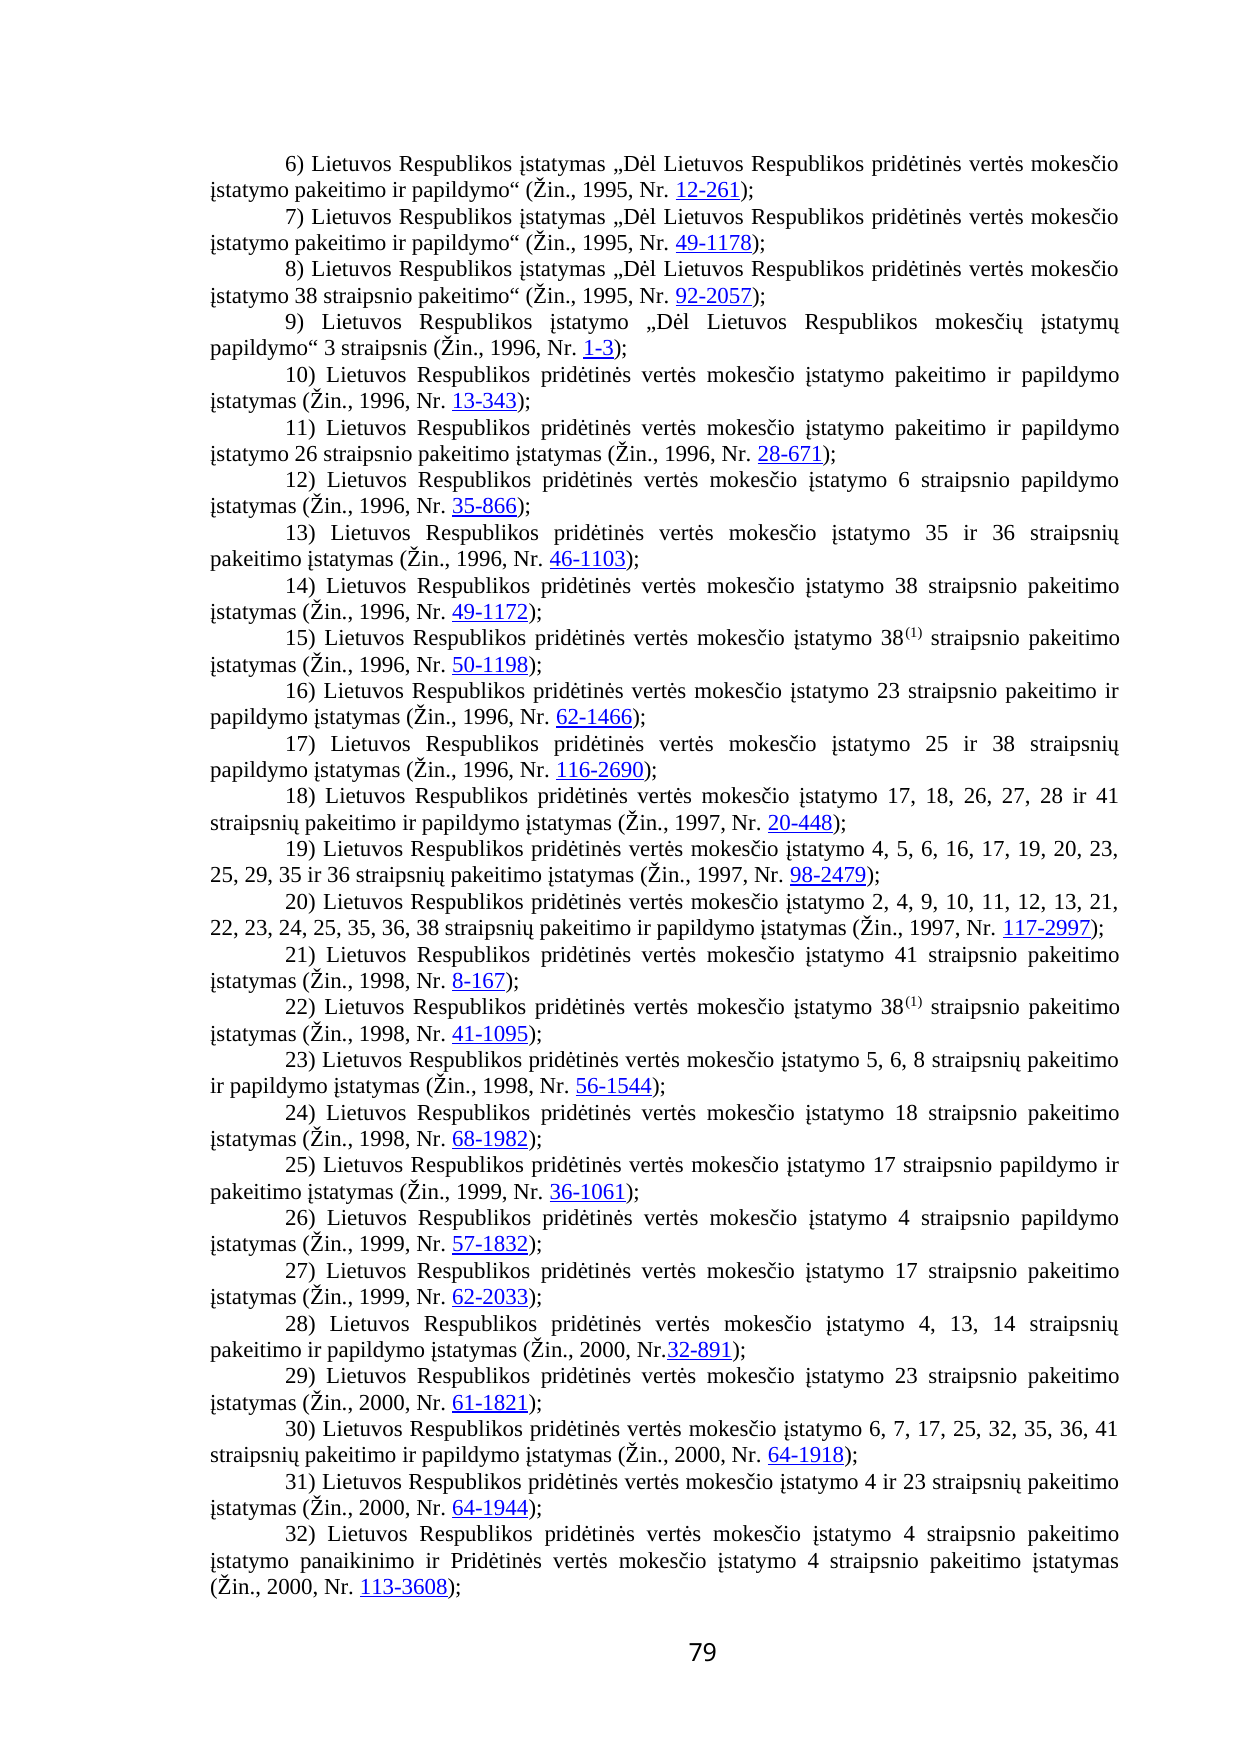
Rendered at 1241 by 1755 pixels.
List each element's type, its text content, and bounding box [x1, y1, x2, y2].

text 32) Lietuvos Respublikos pridėtinės vertės mokesčio įstatymo 4 straipsnio pakeitimo įstatymo panaikinimo ir Pridėtinės vertės mokesčio įstatymo 4 straipsnio pakeitimo įstatymas (Žin., 2000, Nr. 113-3608); [210, 1520, 1120, 1599]
text 15) Lietuvos Respublikos pridėtinės vertės mokesčio įstatymo 38(1) straipsnio pakeitimo įstatymas (Žin., 1996, Nr. 50-1198); [210, 624, 1120, 677]
text 14) Lietuvos Respublikos pridėtinės vertės mokesčio įstatymo 38 straipsnio pakeitimo įstatymas (Žin., 1996, Nr. 49-1172); [210, 572, 1120, 624]
text 16) Lietuvos Respublikos pridėtinės vertės mokesčio įstatymo 23 straipsnio pakeitimo ir papildymo įstatymas (Žin., 1996, Nr. 62-1466); [210, 677, 1120, 730]
text 21) Lietuvos Respublikos pridėtinės vertės mokesčio įstatymo 41 straipsnio pakeitimo įstatymas (Žin., 1998, Nr. 8-167); [210, 941, 1120, 993]
text 12) Lietuvos Respublikos pridėtinės vertės mokesčio įstatymo 6 straipsnio papildymo įstatymas (Žin., 1996, Nr. 35-866); [210, 466, 1120, 519]
text 29) Lietuvos Respublikos pridėtinės vertės mokesčio įstatymo 23 straipsnio pakeitimo įstatymas (Žin., 2000, Nr. 61-1821); [210, 1362, 1120, 1415]
text 28) Lietuvos Respublikos pridėtinės vertės mokesčio įstatymo 4, 13, 14 straipsnių pakeitimo ir papildymo įstatymas (Žin., 2000, Nr.32-891); [210, 1309, 1120, 1362]
text 11) Lietuvos Respublikos pridėtinės vertės mokesčio įstatymo pakeitimo ir papildymo įstatymo 26 straipsnio pakeitimo įstatymas (Žin., 1996, Nr. 28-671); [210, 413, 1120, 466]
text 13) Lietuvos Respublikos pridėtinės vertės mokesčio įstatymo 35 ir 36 straipsnių pakeitimo įstatymas (Žin., 1996, Nr. 46-1103); [210, 519, 1120, 572]
text 26) Lietuvos Respublikos pridėtinės vertės mokesčio įstatymo 4 straipsnio papildymo įstatymas (Žin., 1999, Nr. 57-1832); [210, 1204, 1120, 1257]
text 6) Lietuvos Respublikos įstatymas „Dėl Lietuvos Respublikos pridėtinės vertės mokesčio įstatymo pakeitimo ir papildymo“ (Žin., 1995, Nr. 12-261); [210, 150, 1120, 203]
text 7) Lietuvos Respublikos įstatymas „Dėl Lietuvos Respublikos pridėtinės vertės mokesčio įstatymo pakeitimo ir papildymo“ (Žin., 1995, Nr. 49-1178); [210, 203, 1120, 255]
text 8) Lietuvos Respublikos įstatymas „Dėl Lietuvos Respublikos pridėtinės vertės mokesčio įstatymo 38 straipsnio pakeitimo“ (Žin., 1995, Nr. 92-2057); [210, 255, 1120, 308]
text 24) Lietuvos Respublikos pridėtinės vertės mokesčio įstatymo 18 straipsnio pakeitimo įstatymas (Žin., 1998, Nr. 68-1982); [210, 1099, 1120, 1151]
text 17) Lietuvos Respublikos pridėtinės vertės mokesčio įstatymo 25 ir 38 straipsnių papildymo įstatymas (Žin., 1996, Nr. 116-2690); [210, 730, 1120, 782]
text 19) Lietuvos Respublikos pridėtinės vertės mokesčio įstatymo 4, 5, 6, 16, 17, 19, 20, 23, 25, 29, 35 ir 36 straipsnių pakeitimo įstatymas (Žin., 1997, Nr. 98-2479); [210, 835, 1120, 888]
text 22) Lietuvos Respublikos pridėtinės vertės mokesčio įstatymo 38(1) straipsnio pakeitimo įstatymas (Žin., 1998, Nr. 41-1095); [210, 993, 1120, 1046]
text 30) Lietuvos Respublikos pridėtinės vertės mokesčio įstatymo 6, 7, 17, 25, 32, 35, 36, 41 straipsnių pakeitimo ir papildymo įstatymas (Žin., 2000, Nr. 64-1918); [210, 1415, 1120, 1468]
text 25) Lietuvos Respublikos pridėtinės vertės mokesčio įstatymo 17 straipsnio papildymo ir pakeitimo įstatymas (Žin., 1999, Nr. 36-1061); [210, 1151, 1120, 1204]
text 9) Lietuvos Respublikos įstatymo „Dėl Lietuvos Respublikos mokesčių įstatymų papildymo“ 3 straipsnis (Žin., 1996, Nr. 1-3); [210, 308, 1120, 361]
text 10) Lietuvos Respublikos pridėtinės vertės mokesčio įstatymo pakeitimo ir papildymo įstatymas (Žin., 1996, Nr. 13-343); [210, 361, 1120, 413]
text 27) Lietuvos Respublikos pridėtinės vertės mokesčio įstatymo 17 straipsnio pakeitimo įstatymas (Žin., 1999, Nr. 62-2033); [210, 1257, 1120, 1309]
text 18) Lietuvos Respublikos pridėtinės vertės mokesčio įstatymo 17, 18, 26, 27, 28 ir 41 straipsnių pakeitimo ir papildymo įstatymas (Žin., 1997, Nr. 20-448); [210, 782, 1120, 835]
text 23) Lietuvos Respublikos pridėtinės vertės mokesčio įstatymo 5, 6, 8 straipsnių pakeitimo ir papildymo įstatymas (Žin., 1998, Nr. 56-1544); [210, 1046, 1120, 1099]
text 31) Lietuvos Respublikos pridėtinės vertės mokesčio įstatymo 4 ir 23 straipsnių pakeitimo įstatymas (Žin., 2000, Nr. 64-1944); [210, 1468, 1120, 1520]
text 20) Lietuvos Respublikos pridėtinės vertės mokesčio įstatymo 2, 4, 9, 10, 11, 12, 13, 21, 22, 23, 24, 25, 35, 36, 38 straipsnių pakeitimo ir papildymo įstatymas (Žin., 1997, Nr. 117-2997); [210, 888, 1120, 941]
